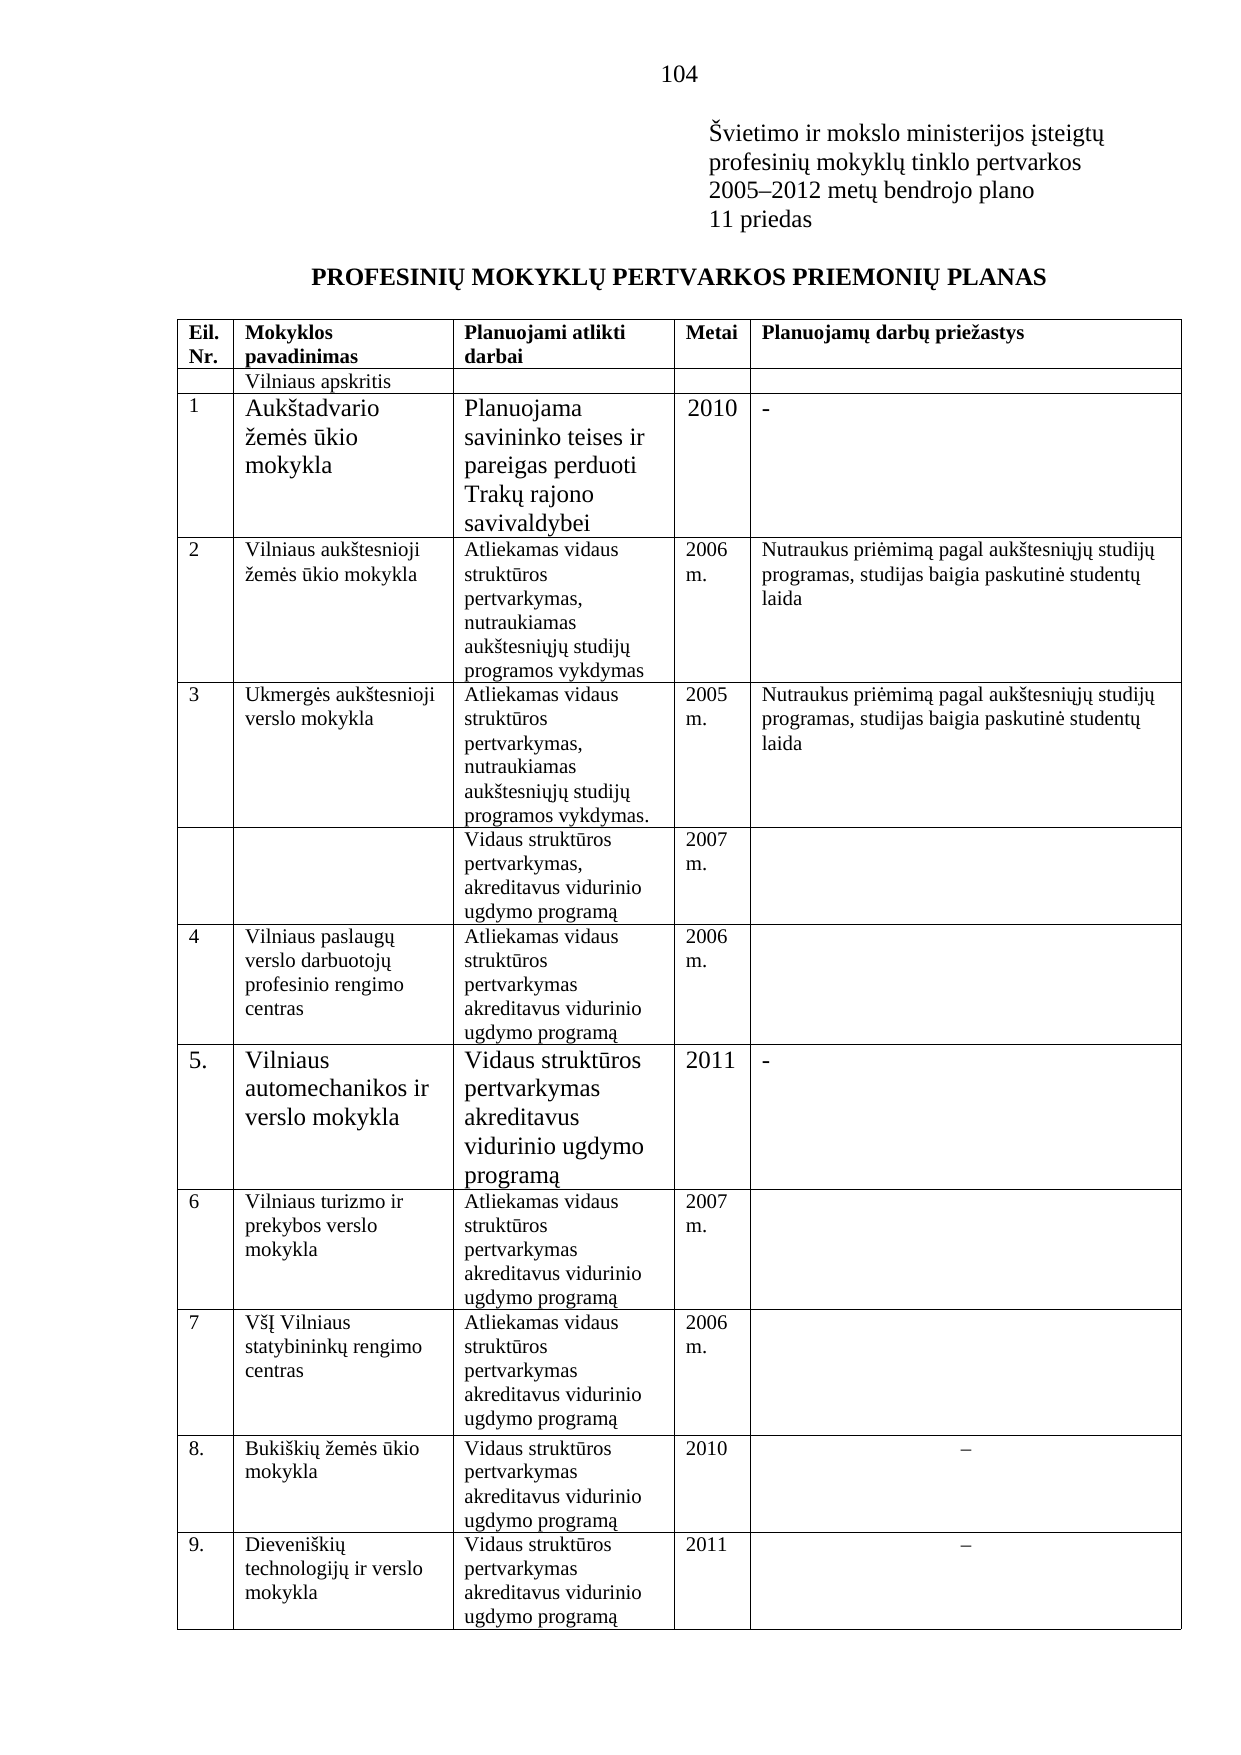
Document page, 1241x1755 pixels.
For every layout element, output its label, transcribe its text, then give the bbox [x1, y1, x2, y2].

text profesinių mokyklų tinklo pertvarkos [177, 147, 1181, 176]
text 11 priedas [177, 204, 1181, 233]
text PROFESINIŲ MOKYKLŲ PERTVARKOS PRIEMONIŲ PLANAS [177, 262, 1181, 291]
text Švietimo ir mokslo ministerijos įsteigtų [709, 118, 1181, 147]
text 2005–2012 metų bendrojo plano [177, 176, 1181, 204]
